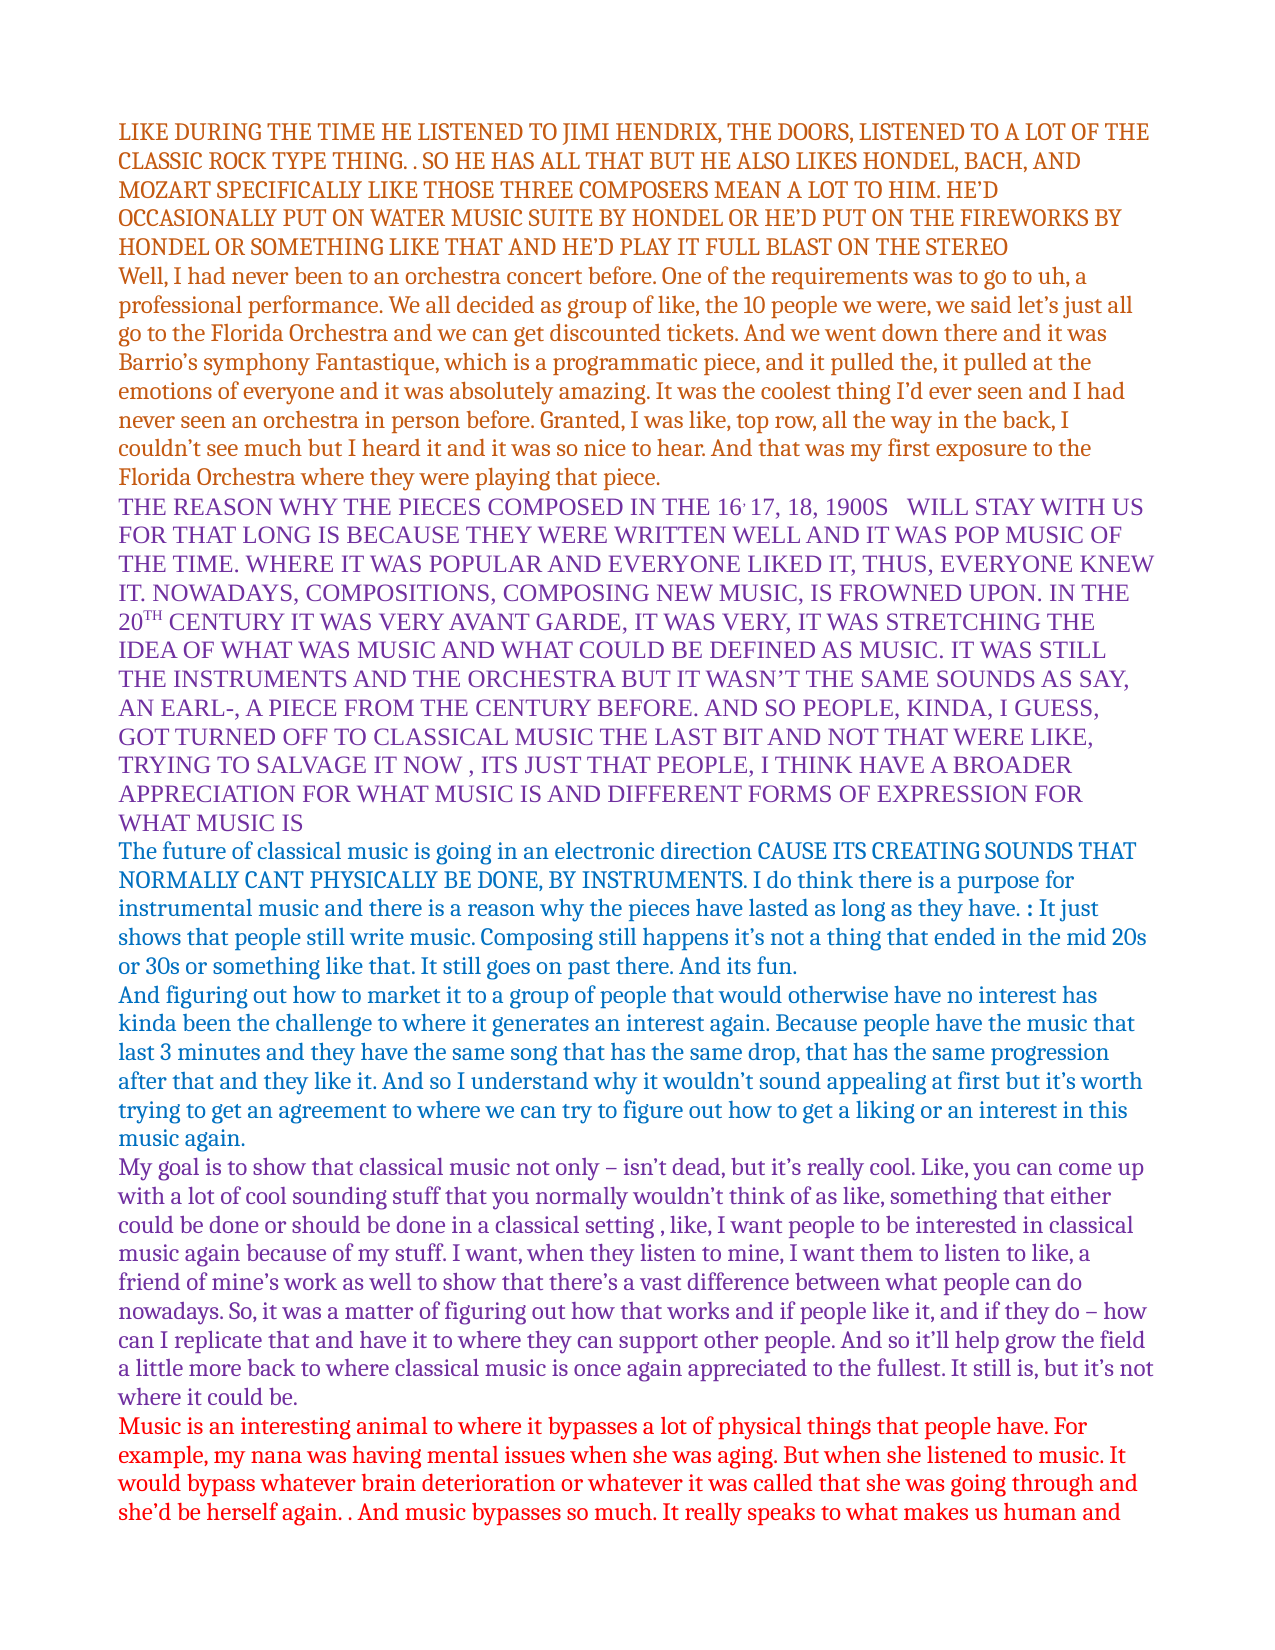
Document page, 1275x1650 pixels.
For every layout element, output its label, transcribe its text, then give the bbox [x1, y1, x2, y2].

text Music is an interesting animal to where it bypasses a lot of physical things that people have. For example, my nana was having mental issues when she was aging. But when she listened to music. It would bypass whatever brain deterioration or whatever it was called that she was going through and she’d be herself again. . And music bypasses so much. It really speaks to what makes us human and [118, 1412, 1157, 1527]
text LIKE DURING THE TIME HE LISTENED TO JIMI HENDRIX, THE DOORS, LISTENED TO A LOT OF THE CLASSIC ROCK TYPE THING. . SO HE HAS ALL THAT BUT HE ALSO LIKES HONDEL, BACH, AND MOZART SPECIFICALLY LIKE THOSE THREE COMPOSERS MEAN A LOT TO HIM. HE’D OCCASIONALLY PUT ON WATER MUSIC SUITE BY HONDEL OR HE’D PUT ON THE FIREWORKS BY HONDEL OR SOMETHING LIKE THAT AND HE’D PLAY IT FULL BLAST ON THE STEREO [118, 118, 1157, 262]
text Well, I had never been to an orchestra concert before. One of the requirements was to go to uh, a professional performance. We all decided as group of like, the 10 people we were, we said let’s just all go to the Florida Orchestra and we can get discounted tickets. And we went down there and it was Barrio’s symphony Fantastique, which is a programmatic piece, and it pulled the, it pulled at the emotions of everyone and it was absolutely amazing. It was the coolest thing I’d ever seen and I had never seen an orchestra in person before. Granted, I was like, top row, all the way in the back, I couldn’t see much but I heard it and it was so nice to hear. And that was my first exposure to the Florida Orchestra where they were playing that piece. [118, 262, 1157, 492]
text THE REASON WHY THE PIECES COMPOSED IN THE 16, 17, 18, 1900S WILL STAY WITH US FOR THAT LONG IS BECAUSE THEY WERE WRITTEN WELL AND IT WAS POP MUSIC OF THE TIME. WHERE IT WAS POPULAR AND EVERYONE LIKED IT, THUS, EVERYONE KNEW IT. NOWADAYS, COMPOSITIONS, COMPOSING NEW MUSIC, IS FROWNED UPON. IN THE 20TH CENTURY IT WAS VERY AVANT GARDE, IT WAS VERY, IT WAS STRETCHING THE IDEA OF WHAT WAS MUSIC AND WHAT COULD BE DEFINED AS MUSIC. IT WAS STILL THE INSTRUMENTS AND THE ORCHESTRA BUT IT WASN’T THE SAME SOUNDS AS SAY, AN EARL-, A PIECE FROM THE CENTURY BEFORE. AND SO PEOPLE, KINDA, I GUESS, GOT TURNED OFF TO CLASSICAL MUSIC THE LAST BIT AND NOT THAT WERE LIKE, TRYING TO SALVAGE IT NOW , ITS JUST THAT PEOPLE, I THINK HAVE A BROADER APPRECIATION FOR WHAT MUSIC IS AND DIFFERENT FORMS OF EXPRESSION FOR WHAT MUSIC IS [118, 492, 1157, 837]
text And figuring out how to market it to a group of people that would otherwise have no interest has kinda been the challenge to where it generates an interest again. Because people have the music that last 3 minutes and they have the same song that has the same drop, that has the same progression after that and they like it. And so I understand why it wouldn’t sound appealing at first but it’s worth trying to get an agreement to where we can try to figure out how to get a liking or an interest in this music again. [118, 981, 1157, 1153]
text My goal is to show that classical music not only – isn’t dead, but it’s really cool. Like, you can come up with a lot of cool sounding stuff that you normally wouldn’t think of as like, something that either could be done or should be done in a classical setting , like, I want people to be interested in classical music again because of my stuff. I want, when they listen to mine, I want them to listen to like, a friend of mine’s work as well to show that there’s a vast difference between what people can do nowadays. So, it was a matter of figuring out how that works and if people like it, and if they do – how can I replicate that and have it to where they can support other people. And so it’ll help grow the field a little more back to where classical music is once again appreciated to the fullest. It still is, but it’s not where it could be. [118, 1153, 1157, 1412]
text The future of classical music is going in an electronic direction CAUSE ITS CREATING SOUNDS THAT NORMALLY CANT PHYSICALLY BE DONE, BY INSTRUMENTS. I do think there is a purpose for instrumental music and there is a reason why the pieces have lasted as long as they have. : It just shows that people still write music. Composing still happens it’s not a thing that ended in the mid 20s or 30s or something like that. It still goes on past there. And its fun. [118, 837, 1157, 981]
